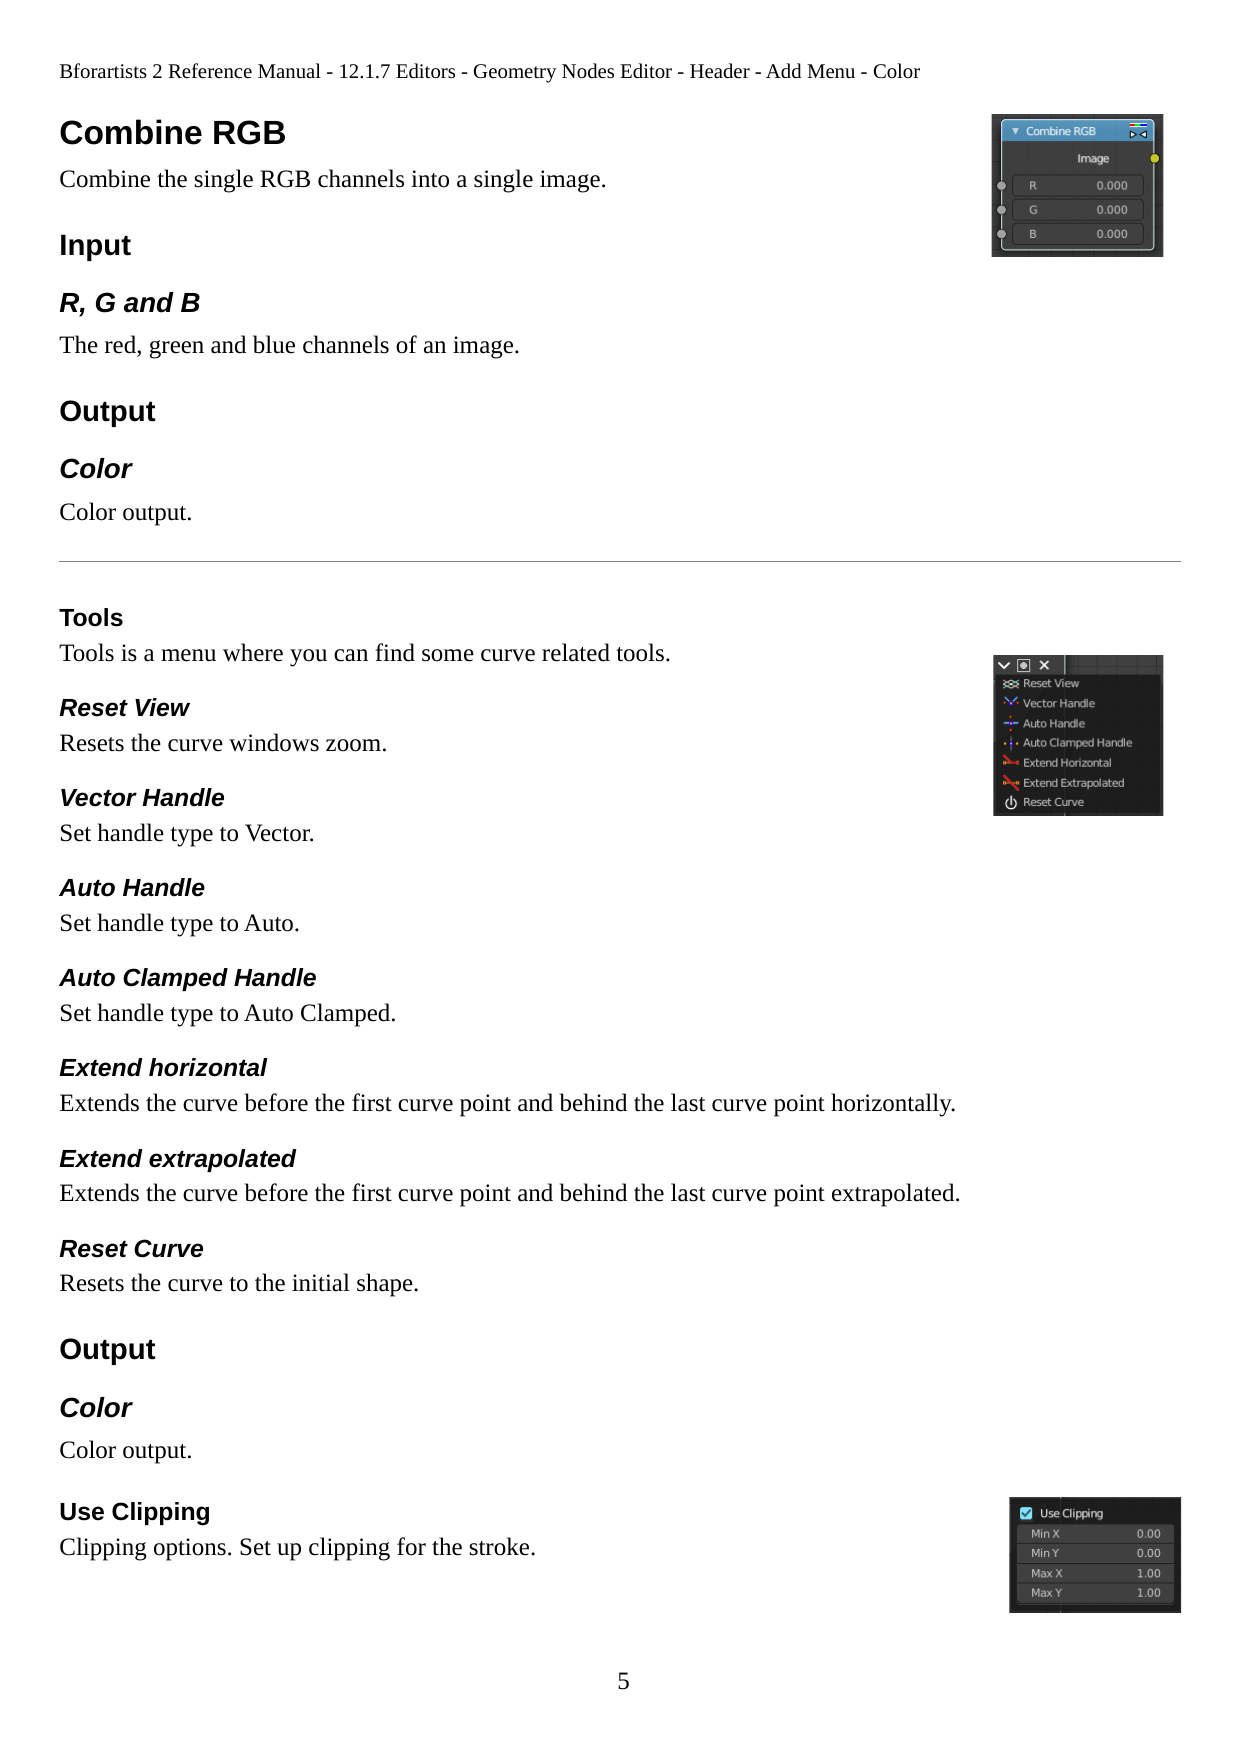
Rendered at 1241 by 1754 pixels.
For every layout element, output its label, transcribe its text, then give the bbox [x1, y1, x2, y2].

subtitle Output [59, 394, 1181, 428]
text Clipping options. Set up clipping for the stroke. [59, 1532, 1009, 1560]
picture [991, 114, 1164, 257]
subtitle R, G and B [59, 286, 1181, 318]
subtitle Auto Clamped Handle [59, 963, 1181, 992]
subtitle [1164, 783, 1181, 812]
subtitle Extend horizontal [59, 1053, 1181, 1082]
subtitle Input [59, 227, 1181, 261]
subtitle Extend extrapolated [59, 1144, 1181, 1172]
text Set handle type to Auto Clamped. [59, 998, 1181, 1027]
text Set handle type to Vector. [59, 818, 1181, 847]
subtitle Reset Curve [59, 1234, 1181, 1262]
text Color output. [59, 1435, 1181, 1464]
subtitle Auto Handle [59, 873, 1181, 902]
text Set handle type to Auto. [59, 908, 1181, 937]
subtitle Output [59, 1332, 1181, 1366]
text Color output. [59, 497, 1181, 526]
subtitle Use Clipping [59, 1497, 1009, 1525]
subtitle Color [59, 453, 1181, 485]
text Resets the curve windows zoom. [59, 728, 993, 757]
subtitle Combine RGB [59, 113, 1181, 151]
text Extends the curve before the first curve point and behind the last curve point horizontally. [59, 1088, 1181, 1117]
subtitle [1164, 693, 1181, 722]
subtitle Vector Handle [59, 783, 993, 812]
subtitle Color [59, 1391, 1181, 1423]
picture [993, 655, 1164, 816]
text Resets the curve to the initial shape. [59, 1268, 1181, 1297]
text The red, green and blue channels of an image. [59, 331, 1181, 359]
subtitle Tools [59, 603, 1181, 632]
text Tools is a menu where you can find some curve related tools. [59, 638, 1181, 667]
subtitle Reset View [59, 693, 993, 722]
picture [1009, 1497, 1182, 1613]
text Combine the single RGB channels into a single image. [59, 164, 991, 192]
text Extends the curve before the first curve point and behind the last curve point extrapolated. [59, 1178, 1181, 1207]
